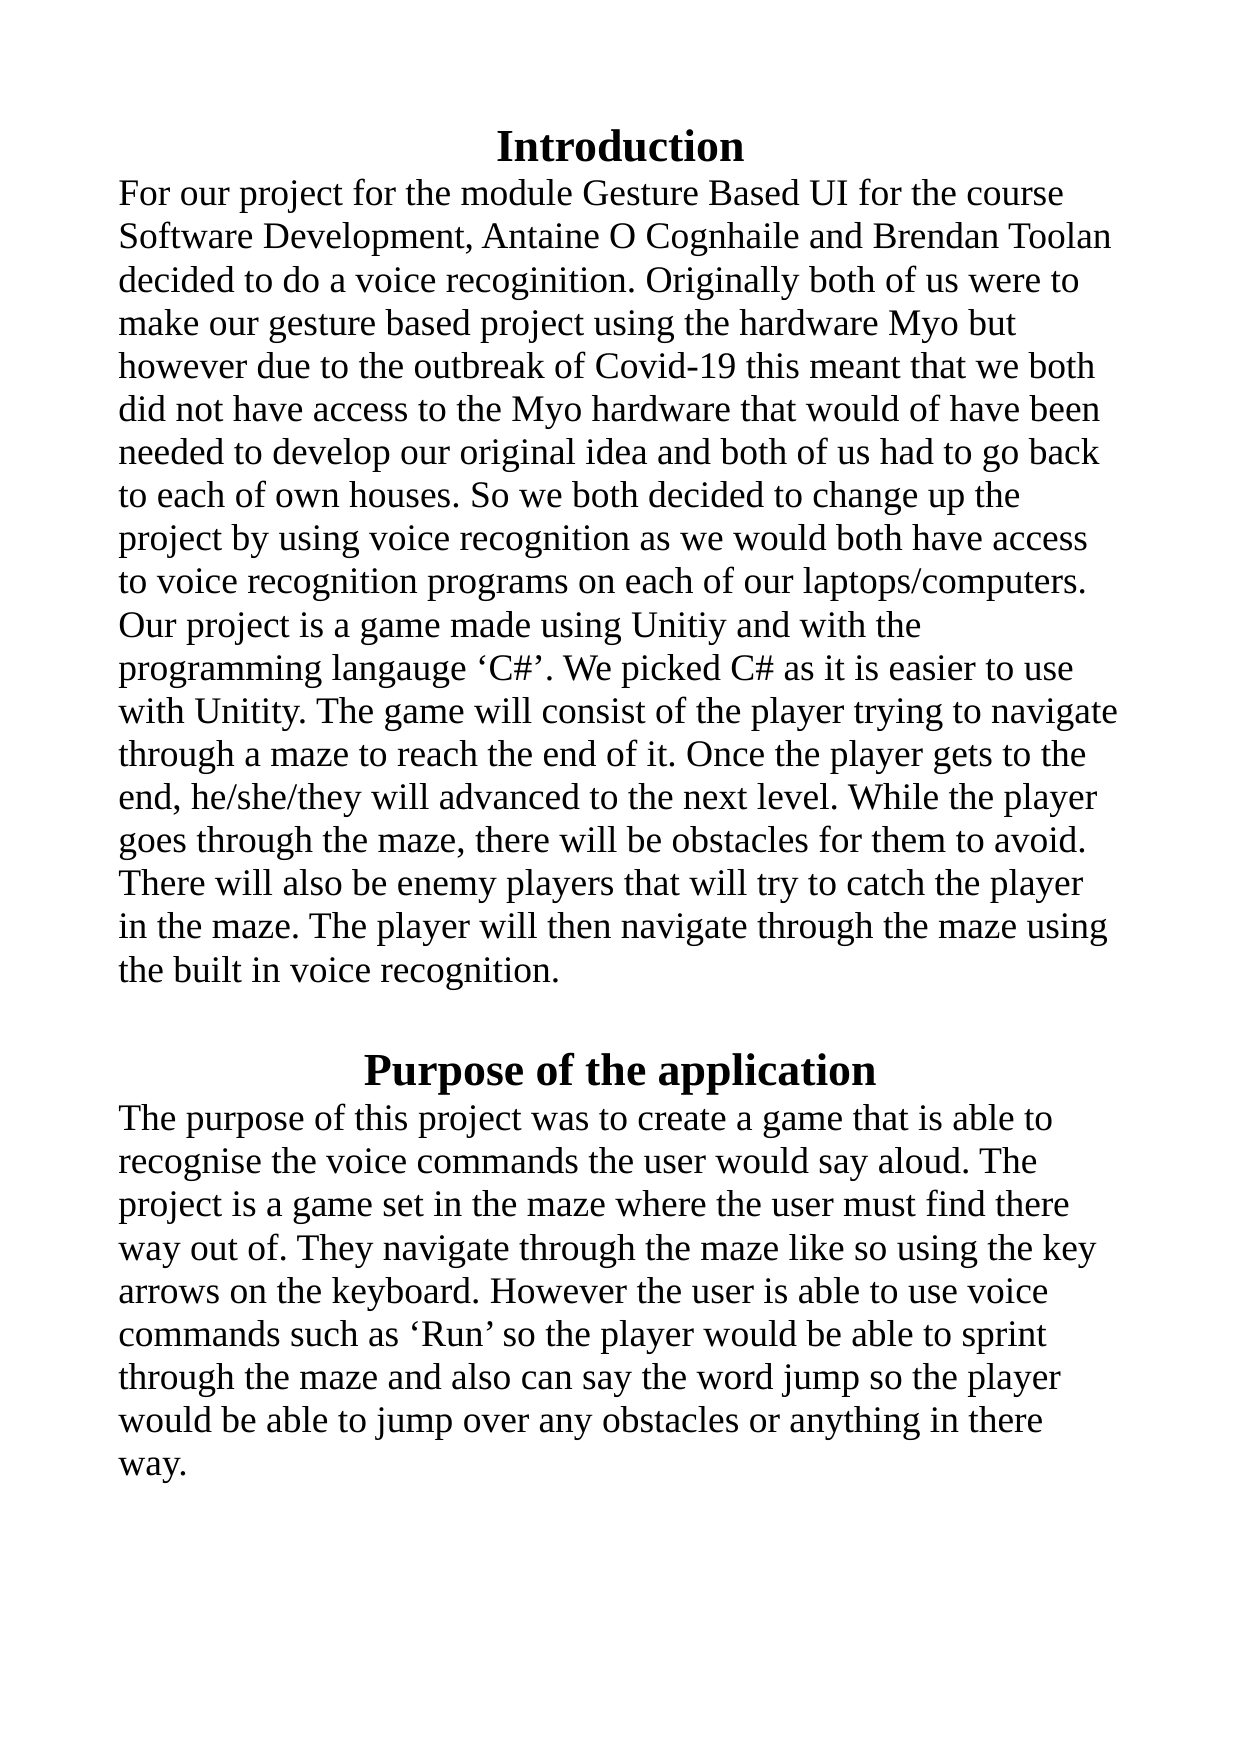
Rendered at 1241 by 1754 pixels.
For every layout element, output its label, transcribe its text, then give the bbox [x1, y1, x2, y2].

text The purpose of this project was to create a game that is able to recognise the voice commands the user would say aloud. The project is a game set in the maze where the user must find there way out of. They navigate through the maze like so using the key arrows on the keyboard. However the user is able to use voice commands such as ‘Run’ so the player would be able to sprint through the maze and also can say the word jump so the player would be able to jump over any obstacles or anything in there way. [118, 1096, 1122, 1484]
text Purpose of the application [118, 1043, 1122, 1096]
text Introduction [118, 118, 1122, 171]
text For our project for the module Gesture Based UI for the course Software Development, Antaine O Cognhaile and Brendan Toolan decided to do a voice recoginition. Originally both of us were to make our gesture based project using the hardware Myo but however due to the outbreak of Covid-19 this meant that we both did not have access to the Myo hardware that would of have been needed to develop our original idea and both of us had to go back to each of own houses. So we both decided to change up the project by using voice recognition as we would both have access to voice recognition programs on each of our laptops/computers. Our project is a game made using Unitiy and with the programming langauge ‘C#’. We picked C# as it is easier to use with Unitity. The game will consist of the player trying to navigate through a maze to reach the end of it. Once the player gets to the end, he/she/they will advanced to the next level. While the player goes through the maze, there will be obstacles for them to avoid. There will also be enemy players that will try to catch the player in the maze. The player will then navigate through the maze using the built in voice recognition. [118, 171, 1122, 990]
